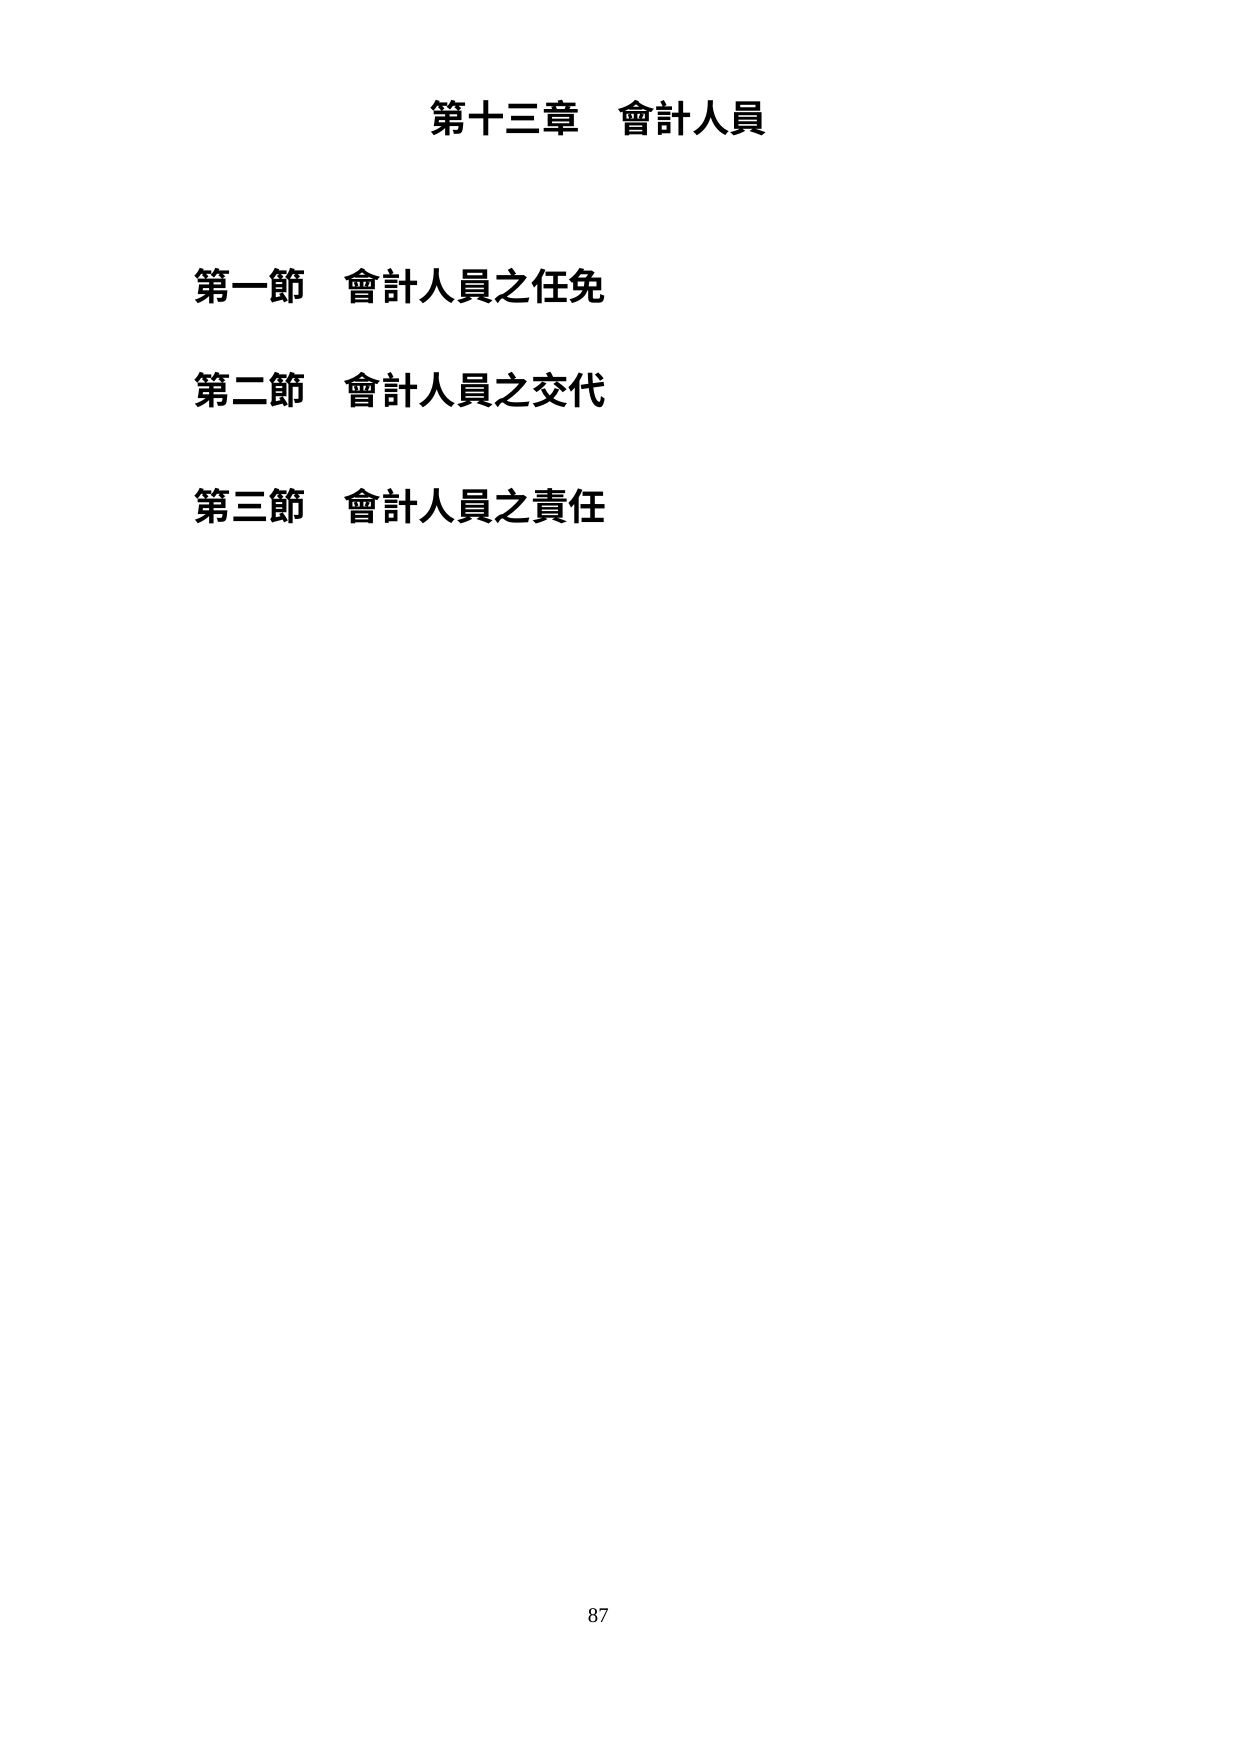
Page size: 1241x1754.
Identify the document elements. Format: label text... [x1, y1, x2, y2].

text 第三節 會計人員之責任 [118, 427, 1078, 544]
text 第十三章 會計人員 [118, 89, 1078, 143]
text 第二節 會計人員之交代 [118, 311, 1078, 427]
text 第一節 會計人員之任免 [118, 256, 1078, 311]
